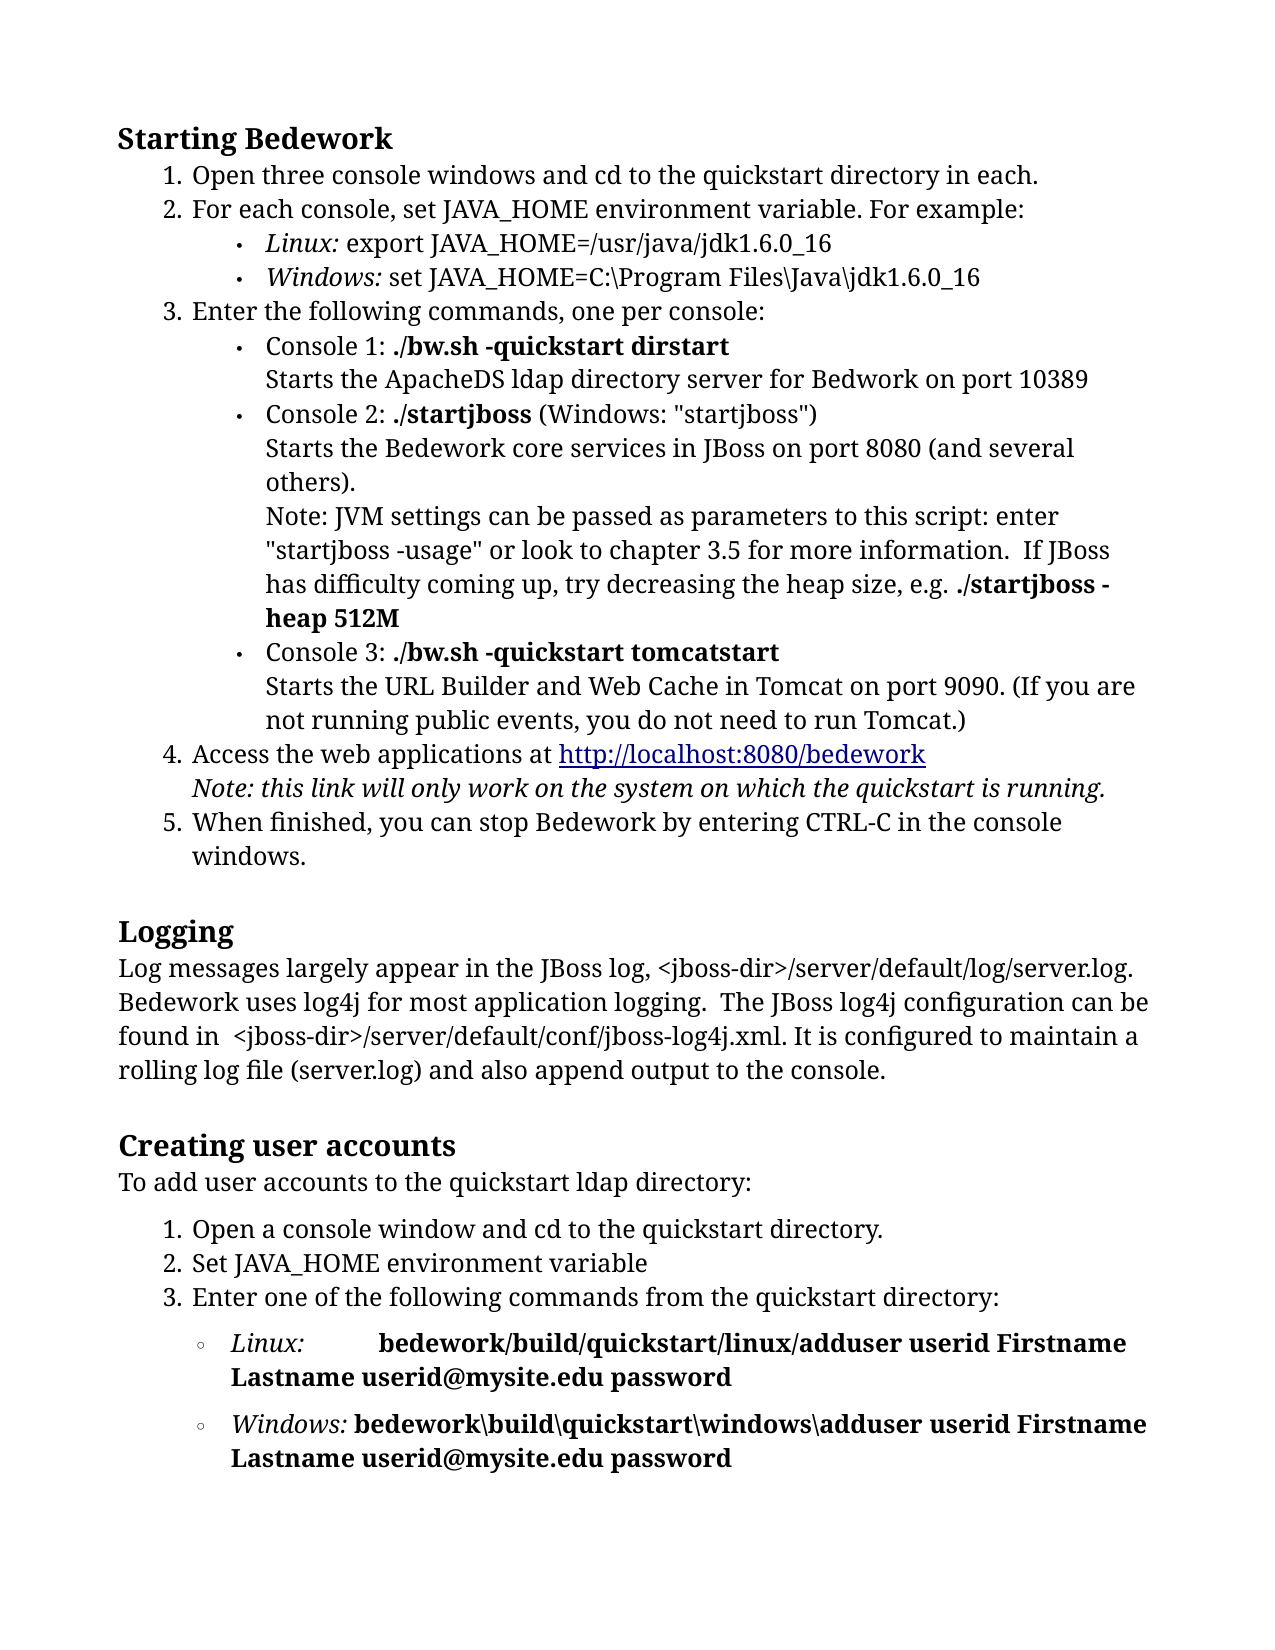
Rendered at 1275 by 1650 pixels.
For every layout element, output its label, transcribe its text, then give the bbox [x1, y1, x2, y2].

list Windows: bedework\build\quickstart\windows\adduser userid Firstname Lastname userid@mysite.edu password [193, 1407, 1157, 1475]
list Access the web applications at http://localhost:8080/bedework Note: this link will only work on the system on which the quickstart is running. [162, 737, 1157, 805]
list Open a console window and cd to the quickstart directory. [162, 1211, 1157, 1245]
list When finished, you can stop Bedework by entering CTRL-C in the console windows. [162, 805, 1157, 873]
text Log messages largely appear in the JBoss log, <jboss-dir>/server/default/log/server.log. Bedework uses log4j for most application logging. The JBoss log4j configuration can be found in <jboss-dir>/server/default/conf/jboss-log4j.xml. It is configured to maintain a rolling log file (server.log) and also append output to the console. [118, 951, 1157, 1087]
list Enter the following commands, one per console: [162, 294, 1157, 328]
list For each console, set JAVA_HOME environment variable. For example: [162, 192, 1157, 226]
subtitle Creating user accounts [118, 1125, 1157, 1165]
list Set JAVA_HOME environment variable [162, 1245, 1157, 1279]
list Linux: bedework/build/quickstart/linux/adduser userid Firstname Lastname userid@mysite.edu password [193, 1326, 1157, 1394]
list Console 3: ./bw.sh -quickstart tomcatstart Starts the URL Builder and Web Cache in Tomcat on port 9090. (If you are not running public events, you do not need to run Tomcat.) [236, 635, 1157, 737]
list Linux: export JAVA_HOME=/usr/java/jdk1.6.0_16 [236, 226, 1157, 260]
list Console 1: ./bw.sh -quickstart dirstart Starts the ApacheDS ldap directory server for Bedwork on port 10389 [236, 328, 1157, 396]
subtitle Logging [118, 911, 1157, 951]
list Console 2: ./startjboss (Windows: "startjboss") Starts the Bedework core services in JBoss on port 8080 (and several others). Note: JVM settings can be passed as parameters to this script: enter "startjboss -usage" or look to chapter 3.5 for more information. If JBoss has difficulty coming up, try decreasing the heap size, e.g. ./startjboss -heap 512M [236, 396, 1157, 635]
list Windows: set JAVA_HOME=C:\Program Files\Java\jdk1.6.0_16 [236, 260, 1157, 294]
list Enter one of the following commands from the quickstart directory: [162, 1279, 1157, 1313]
text To add user accounts to the quickstart ldap directory: [118, 1165, 1157, 1199]
list Open three console windows and cd to the quickstart directory in each. [162, 158, 1157, 192]
subtitle Starting Bedework [88, 118, 1157, 158]
